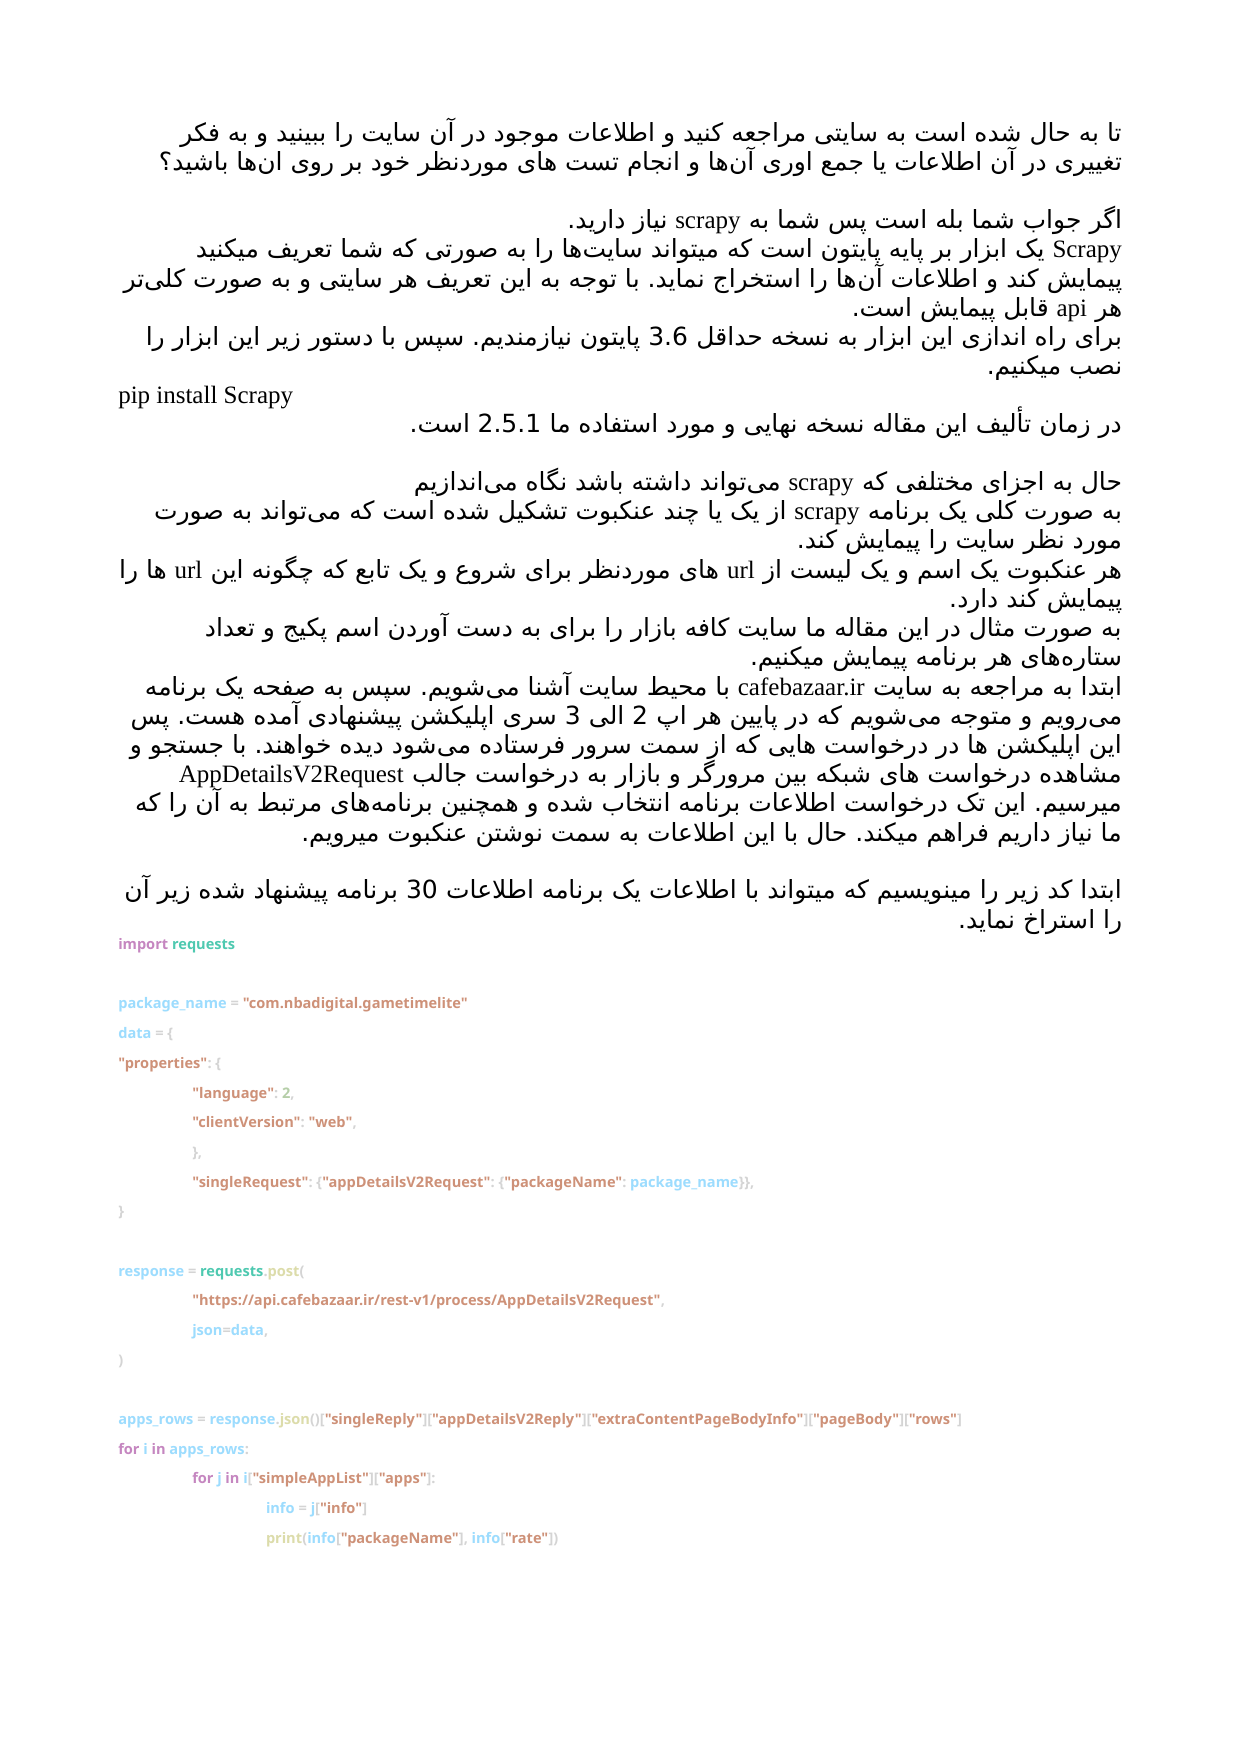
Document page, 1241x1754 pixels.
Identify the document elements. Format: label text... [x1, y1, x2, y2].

text print(info["packageName"], info["rate"]) [118, 1518, 1122, 1548]
text for i in apps_rows: [118, 1429, 1122, 1458]
text for j in i["simpleAppList"]["apps"]: [118, 1458, 1122, 1488]
text info = j["info"] [118, 1488, 1122, 1518]
text } [118, 1191, 1122, 1221]
text package_name = "com.nbadigital.gametimelite" [118, 983, 1122, 1013]
text pip install Scrapy [118, 381, 1122, 409]
text json=data, [118, 1310, 1122, 1340]
text import requests [118, 934, 1122, 954]
text هر عنکبوت یک اسم و یک لیست از url های موردنظر برای شروع و یک تابع که چگونه این url ها را پیمایش کند دارد. [118, 555, 1122, 613]
text apps_rows = response.json()["singleReply"]["appDetailsV2Reply"]["extraContentPageBodyInfo"]["pageBody"]["rows"] [118, 1399, 1122, 1429]
text Scrapy یک ابزار بر پایه پایتون است که میتواند سایت‌ها را به صورتی که شما تعریف میکنید پیمایش کند و اطلاعات آن‌ها را استخراج نماید. با توجه به این تعریف هر سایتی و به صورت کلی‌تر هر api قابل پیمایش است. [118, 234, 1122, 322]
text حال به اجزای مختلفی که scrapy می‌تواند داشته باشد نگاه می‌اندازیم [118, 467, 1122, 496]
text }, [118, 1132, 1122, 1162]
text response = requests.post( [118, 1251, 1122, 1280]
text به صورت کلی یک برنامه scrapy از یک یا چند عنکبوت تشکیل شده است که می‌تواند به صورت مورد نظر سایت را پیمایش کند. [118, 496, 1122, 555]
text "language": 2, [118, 1073, 1122, 1102]
text "clientVersion": "web", [118, 1102, 1122, 1132]
text برای راه اندازی این ابزار به نسخه حداقل 3.6 پایتون نیازمندیم. سپس با دستور زیر این ابزار را نصب میکنیم. [118, 322, 1122, 381]
text در زمان تألیف این مقاله نسخه نهایی و مورد استفاده ما 2.5.1 است. [118, 409, 1122, 438]
text اگر جواب شما بله است پس شما به scrapy نیاز دارید. [118, 205, 1122, 234]
text ابتدا به مراجعه به سایت cafebazaar.ir با محیط سایت آشنا می‌شویم. سپس به صفحه یک برنامه می‌رویم و متوجه می‌شویم که در پایین هر اپ 2 الی 3 سری اپلیکشن پیشنهادی آمده هست. پس این اپلیکشن ها در درخواست هایی که از سمت سرور فرستاده می‌شود دیده خواهند. با جستجو و مشاهده درخواست های شبکه بین مرورگر و بازار به درخواست جالب AppDetailsV2Request میرسیم. این تک درخواست اطلاعات برنامه انتخاب شده و همچنین برنامه‌های مرتبط به آن را که ما نیاز داریم فراهم میکند. حال با این اطلاعات به سمت نوشتن عنکبوت میرویم. [118, 672, 1122, 847]
text تا به حال شده است به سایتی مراجعه کنید و اطلاعات موجود در آن سایت را ببینید و به فکر تغییری در آن اطلاعات یا جمع اوری آن‌ها و انجام تست های موردنظر خود بر روی ان‌ها باشید؟ [118, 118, 1122, 176]
text به صورت مثال در این مقاله ما سایت کافه بازار را برای به دست آوردن اسم پکیج و تعداد ستاره‌های هر برنامه پیمایش میکنیم. [118, 613, 1122, 672]
text "https://api.cafebazaar.ir/rest-v1/process/AppDetailsV2Request", [118, 1280, 1122, 1310]
text ) [118, 1340, 1122, 1369]
text "properties": { [118, 1043, 1122, 1073]
text ابتدا کد زیر را مینویسیم که میتواند با اطلاعات یک برنامه اطلاعات 30 برنامه پیشنهاد شده زیر آن را استراخ نماید. [118, 876, 1122, 934]
text data = { [118, 1013, 1122, 1043]
text "singleRequest": {"appDetailsV2Request": {"packageName": package_name}}, [118, 1162, 1122, 1191]
